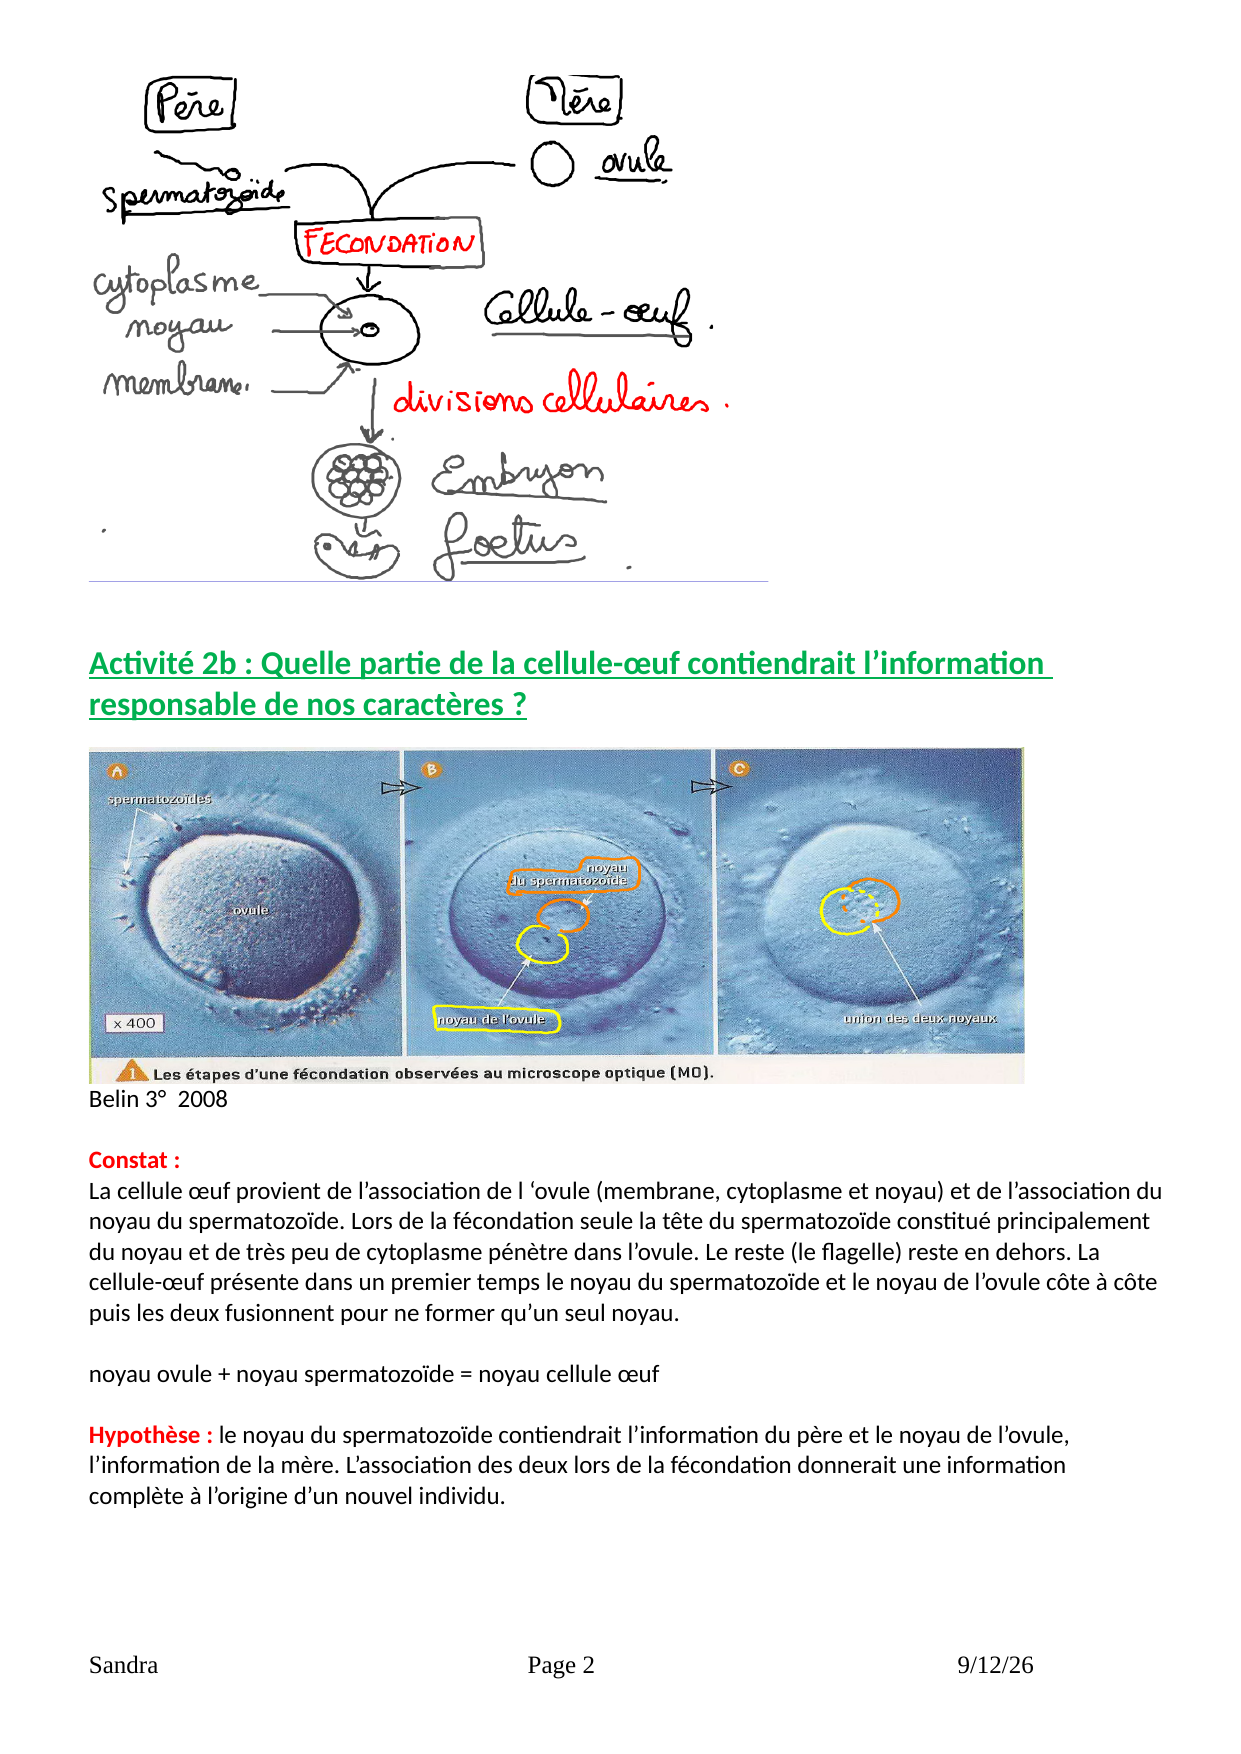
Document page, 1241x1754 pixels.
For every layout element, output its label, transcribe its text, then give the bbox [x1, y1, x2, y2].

text Constat : [89, 1144, 1167, 1175]
text La cellule œuf provient de l’association de l ‘ovule (membrane, cytoplasme et noyau) et de l’association du noyau du spermatozoïde. Lors de la fécondation seule la tête du spermatozoïde constitué principalement du noyau et de très peu de cytoplasme pénètre dans l’ovule. Le reste (le flagelle) reste en dehors. La cellule-œuf présente dans un premier temps le noyau du spermatozoïde et le noyau de l’ovule côte à côte puis les deux fusionnent pour ne former qu’un seul noyau. [89, 1175, 1167, 1328]
text noyau ovule + noyau spermatozoïde = noyau cellule œuf [89, 1358, 1167, 1389]
text Activité 2b : Quelle partie de la cellule-œuf contiendrait l’information responsable de nos caractères ? [89, 642, 1167, 724]
text Belin 3° 2008 [89, 1083, 1167, 1114]
text Hypothèse : le noyau du spermatozoïde contiendrait l’information du père et le noyau de l’ovule, l’information de la mère. L’association des deux lors de la fécondation donnerait une information complète à l’origine d’un nouvel individu. [89, 1419, 1167, 1511]
